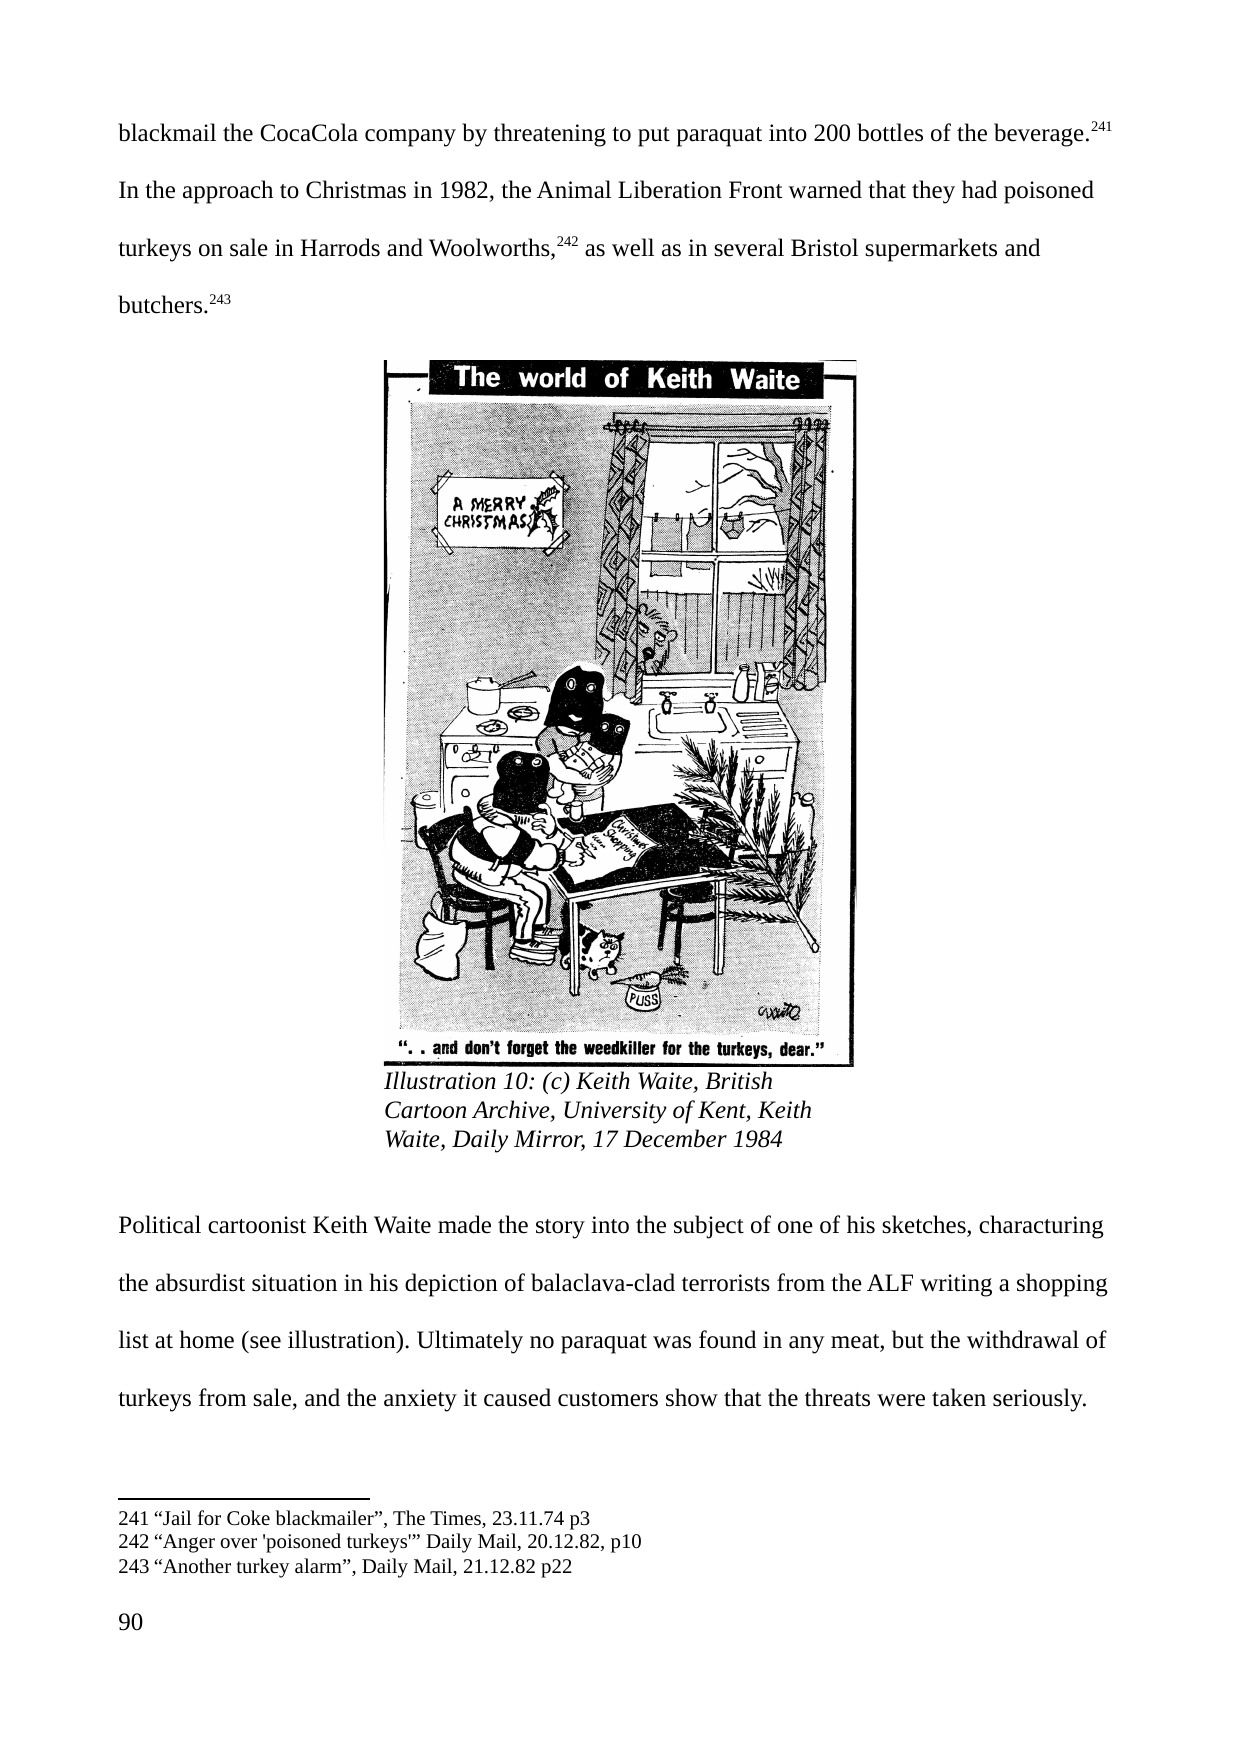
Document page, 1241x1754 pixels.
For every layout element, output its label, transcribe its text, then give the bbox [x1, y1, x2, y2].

text Political cartoonist Keith Waite made the story into the subject of one of his sketches, characturing the absurdist situation in his depiction of balaclava-clad terrorists from the ALF writing a shopping list at home (see illustration). Ultimately no paraquat was found in any meat, but the withdrawal of turkeys from sale, and the anxiety it caused customers show that the threats were taken seriously. [118, 1211, 1122, 1412]
picture [383, 360, 857, 1067]
text Illustration 10: (c) Keith Waite, British Cartoon Archive, University of Kent, Keith Waite, Daily Mirror, 17 December 1984 [384, 1067, 856, 1153]
text “Anger over 'poisoned turkeys'” Daily Mail, 20.12.82, p10 [118, 1529, 1122, 1553]
text “Another turkey alarm”, Daily Mail, 21.12.82 p22 [118, 1553, 1122, 1578]
text “Jail for Coke blackmailer”, The Times, 23.11.74 p3 [118, 1505, 1122, 1529]
text blackmail the CocaCola company by threatening to put paraquat into 200 bottles of the beverage. In the approach to Christmas in 1982, the Animal Liberation Front warned that they had poisoned turkeys on sale in Harrods and Woolworths, as well as in several Bristol supermarkets and butchers. [118, 118, 1122, 319]
